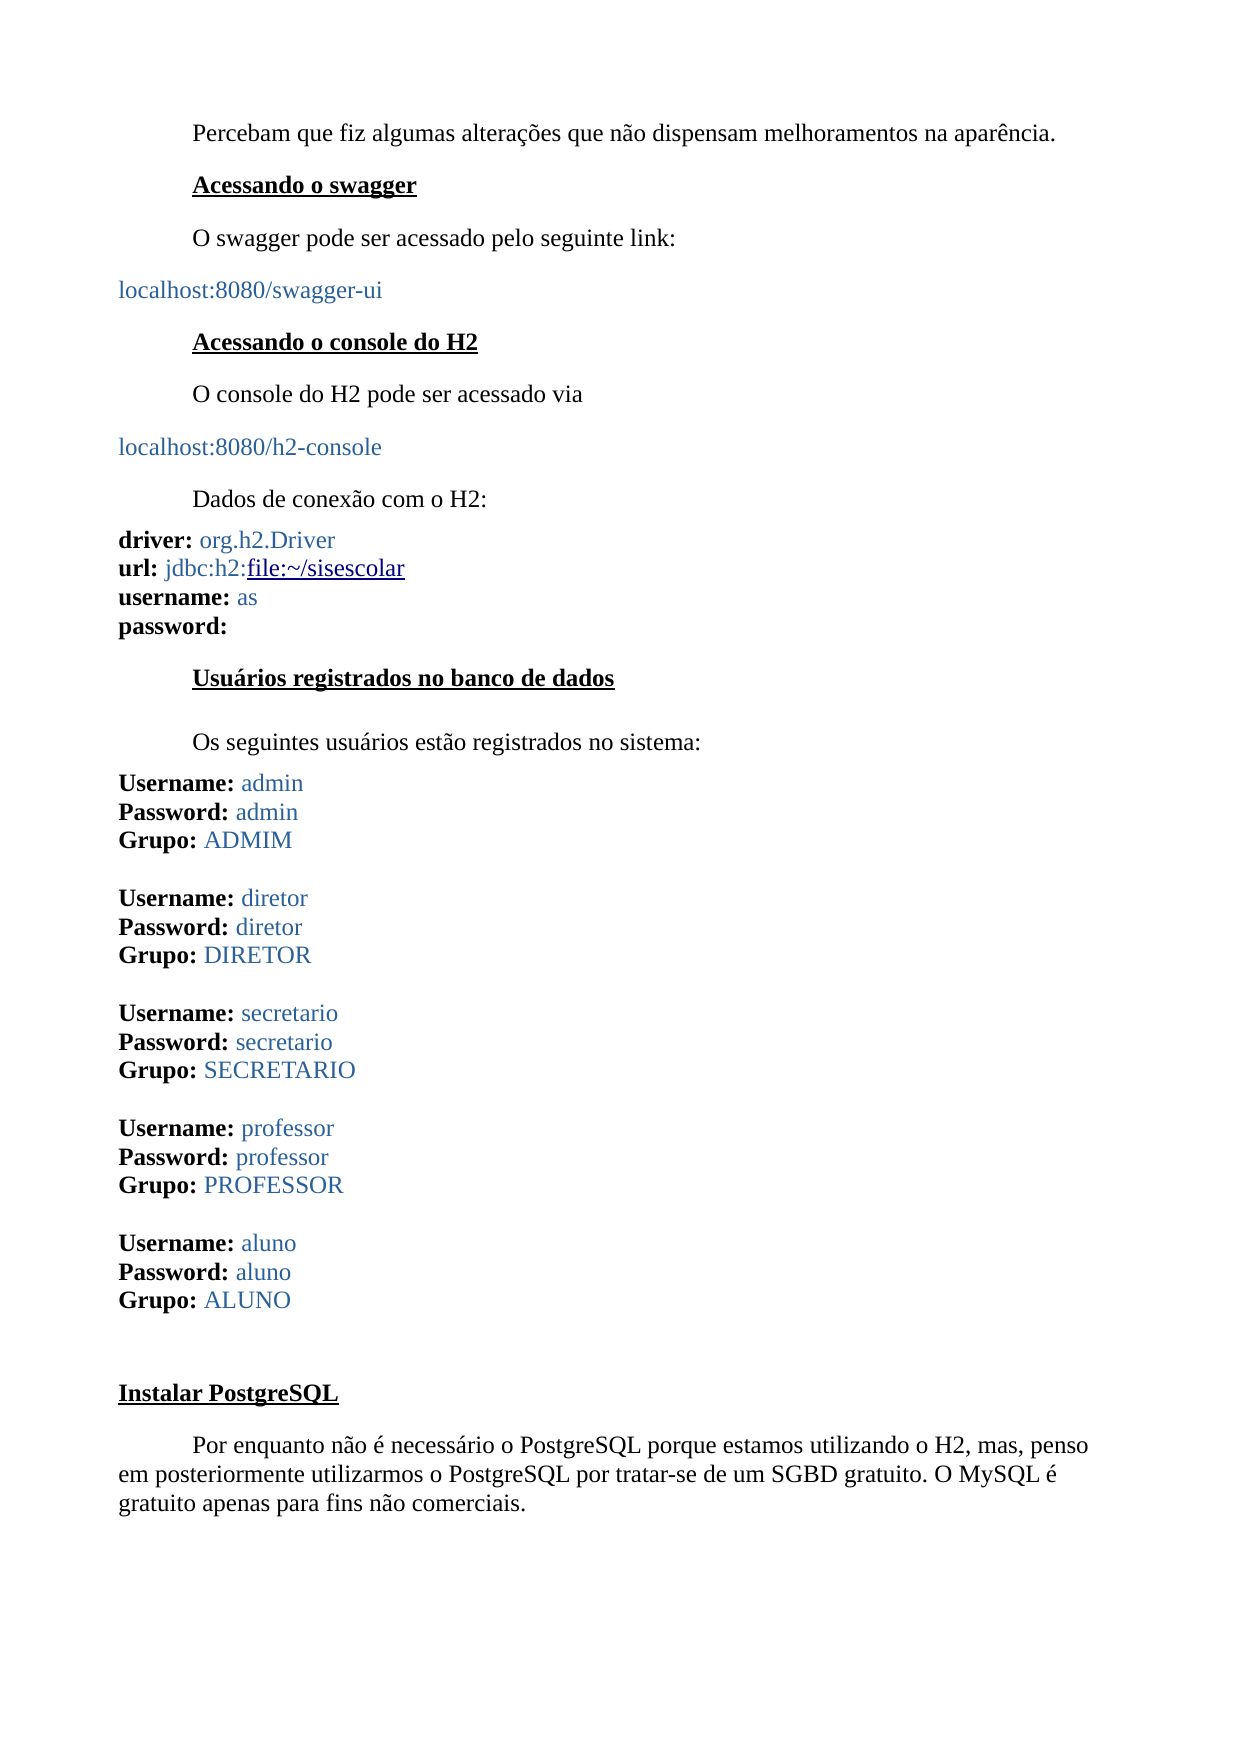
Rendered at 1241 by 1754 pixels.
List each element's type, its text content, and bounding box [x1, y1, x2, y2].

text Password: admin [118, 797, 1122, 826]
text Por enquanto não é necessário o PostgreSQL porque estamos utilizando o H2, mas, penso em posteriormente utilizarmos o PostgreSQL por tratar-se de um SGBD gratuito. O MySQL é gratuito apenas para fins não comerciais. [118, 1431, 1122, 1517]
text Username: professor [118, 1113, 1122, 1142]
text Username: admin [118, 768, 1122, 797]
text Password: professor [118, 1142, 1122, 1171]
text Grupo: SECRETARIO [118, 1056, 1122, 1084]
text Username: aluno [118, 1228, 1122, 1257]
text Acessando o swagger [118, 170, 1122, 199]
text O swagger pode ser acessado pelo seguinte link: [118, 223, 1122, 251]
text Grupo: PROFESSOR [118, 1171, 1122, 1199]
text Dados de conexão com o H2: [118, 484, 1122, 513]
text Username: diretor [118, 883, 1122, 912]
text Password: secretario [118, 1027, 1122, 1056]
text Grupo: ADMIM [118, 826, 1122, 854]
text url: jdbc:h2:file:~/sisescolar [118, 553, 1122, 582]
text Percebam que fiz algumas alterações que não dispensam melhoramentos na aparência. [118, 118, 1122, 147]
text username: as [118, 582, 1122, 611]
text Os seguintes usuários estão registrados no sistema: [118, 727, 1122, 756]
text Password: aluno [118, 1257, 1122, 1286]
text localhost:8080/swagger-ui [118, 275, 1122, 304]
text Password: diretor [118, 912, 1122, 941]
text Instalar PostgreSQL [118, 1378, 1122, 1407]
text driver: org.h2.Driver [118, 525, 1122, 553]
text O console do H2 pode ser acessado via [118, 379, 1122, 408]
text Usuários registrados no banco de dados [118, 663, 1122, 692]
text Grupo: DIRETOR [118, 941, 1122, 969]
text Acessando o console do H2 [118, 327, 1122, 356]
text password: [118, 611, 1122, 640]
text localhost:8080/h2-console [118, 432, 1122, 461]
text Username: secretario [118, 998, 1122, 1027]
text Grupo: ALUNO [118, 1286, 1122, 1314]
